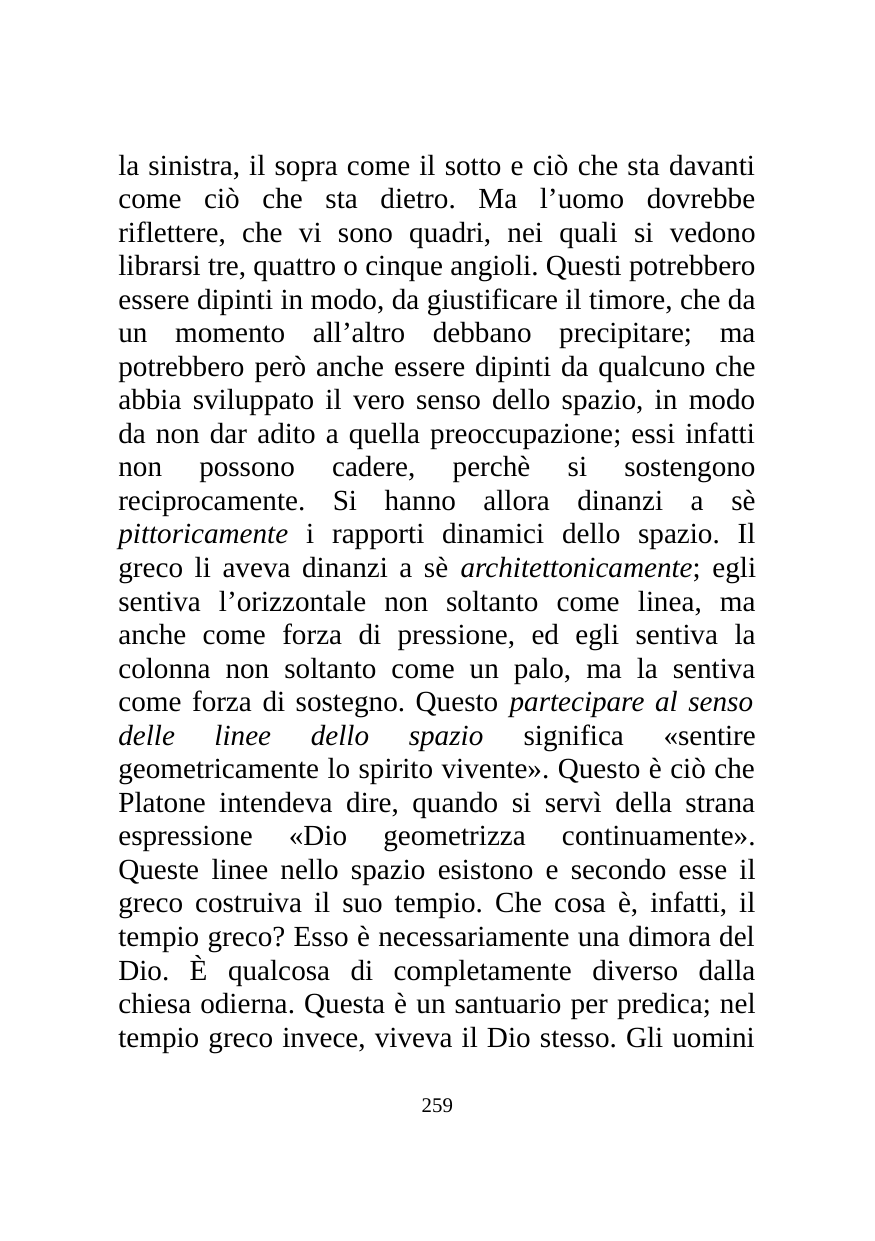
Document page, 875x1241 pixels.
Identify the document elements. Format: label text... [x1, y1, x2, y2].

text la sinistra, il sopra come il sotto e ciò che sta davanti come ciò che sta dietro. Ma l’uomo dovrebbe riflettere, che vi sono quadri, nei quali si vedono librarsi tre, quattro o cinque angioli. Questi potrebbero essere dipinti in modo, da giustificare il timore, che da un momento all’altro debbano precipitare; ma potrebbero però anche essere dipinti da qualcuno che abbia sviluppato il vero senso dello spazio, in modo da non dar adito a quella preoccupazione; essi infatti non possono cadere, perchè si sostengono reciprocamente. Si hanno allora dinanzi a sè pittoricamente i rapporti dinamici dello spazio. Il greco li aveva dinanzi a sè architettonicamente; egli sentiva l’orizzontale non soltanto come linea, ma anche come forza di pressione, ed egli sentiva la colonna non soltanto come un palo, ma la sentiva come forza di sostegno. Questo partecipare al senso delle linee dello spazio significa «sentire geometricamente lo spirito vivente». Questo è ciò che Platone intendeva dire, quando si servì della strana espressione «Dio geometrizza continuamente». Queste linee nello spazio esistono e secondo esse il greco costruiva il suo tempio. Che cosa è, infatti, il tempio greco? Esso è necessariamente una dimora del Dio. È qualcosa di completamente diverso dalla chiesa odierna. Questa è un santuario per predica; nel tempio greco invece, viveva il Dio stesso. Gli uomini [118, 148, 756, 1053]
